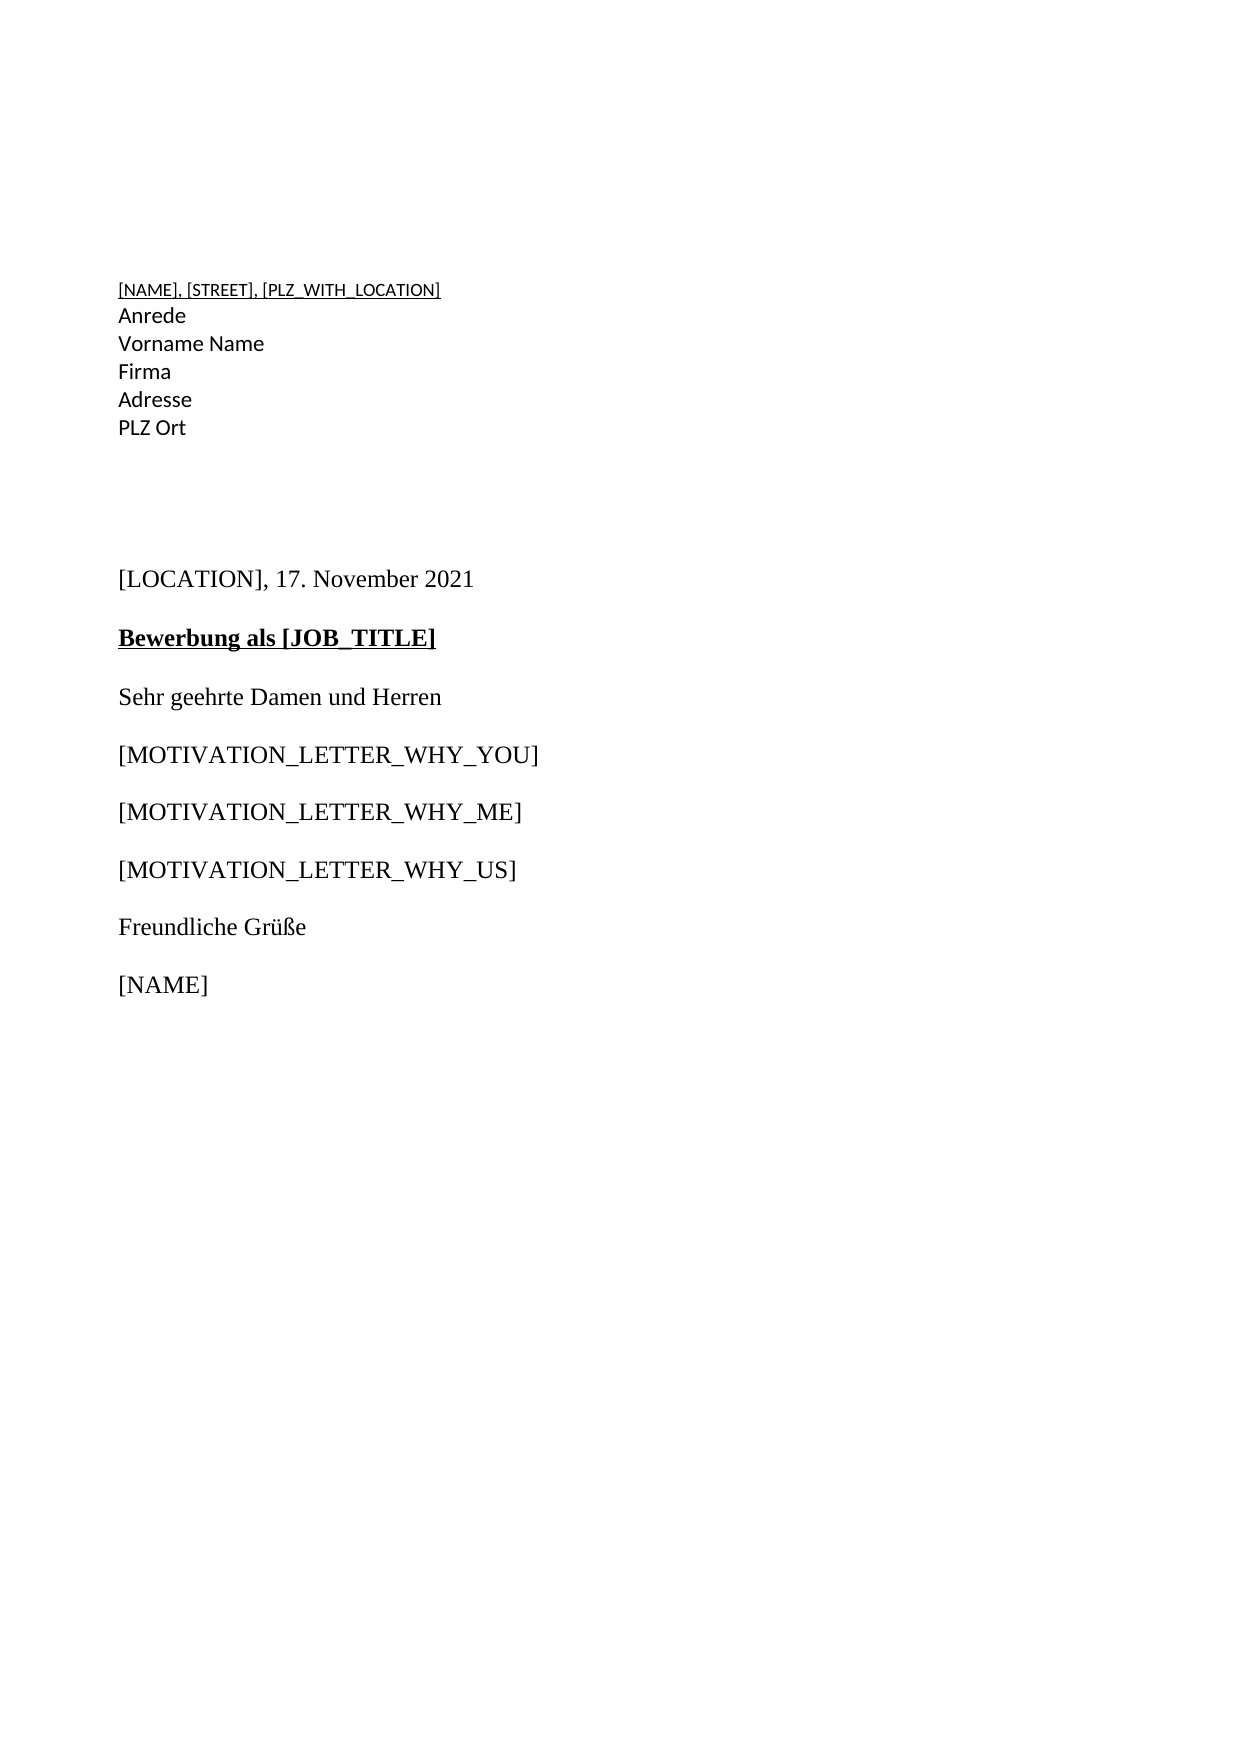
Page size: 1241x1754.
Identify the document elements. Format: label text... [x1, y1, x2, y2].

text PLZ Ort [118, 413, 1122, 442]
text Anrede [118, 301, 1122, 329]
text [NAME], [STREET], [PLZ_WITH_LOCATION] [118, 278, 1122, 301]
text [MOTIVATION_LETTER_WHY_ME] [118, 797, 1122, 826]
text Freundliche Grüße [118, 912, 1122, 941]
text Sehr geehrte Damen und Herren [118, 682, 1122, 711]
text Vorname Name [118, 329, 1122, 357]
text [NAME] [118, 970, 1122, 998]
text Firma [118, 357, 1122, 386]
text Bewerbung als [JOB_TITLE] [118, 623, 1122, 652]
text Adresse [118, 386, 1122, 413]
text [MOTIVATION_LETTER_WHY_YOU] [118, 740, 1122, 768]
text [MOTIVATION_LETTER_WHY_US] [118, 855, 1122, 883]
text [LOCATION], 17. November 2021 [118, 564, 1122, 592]
